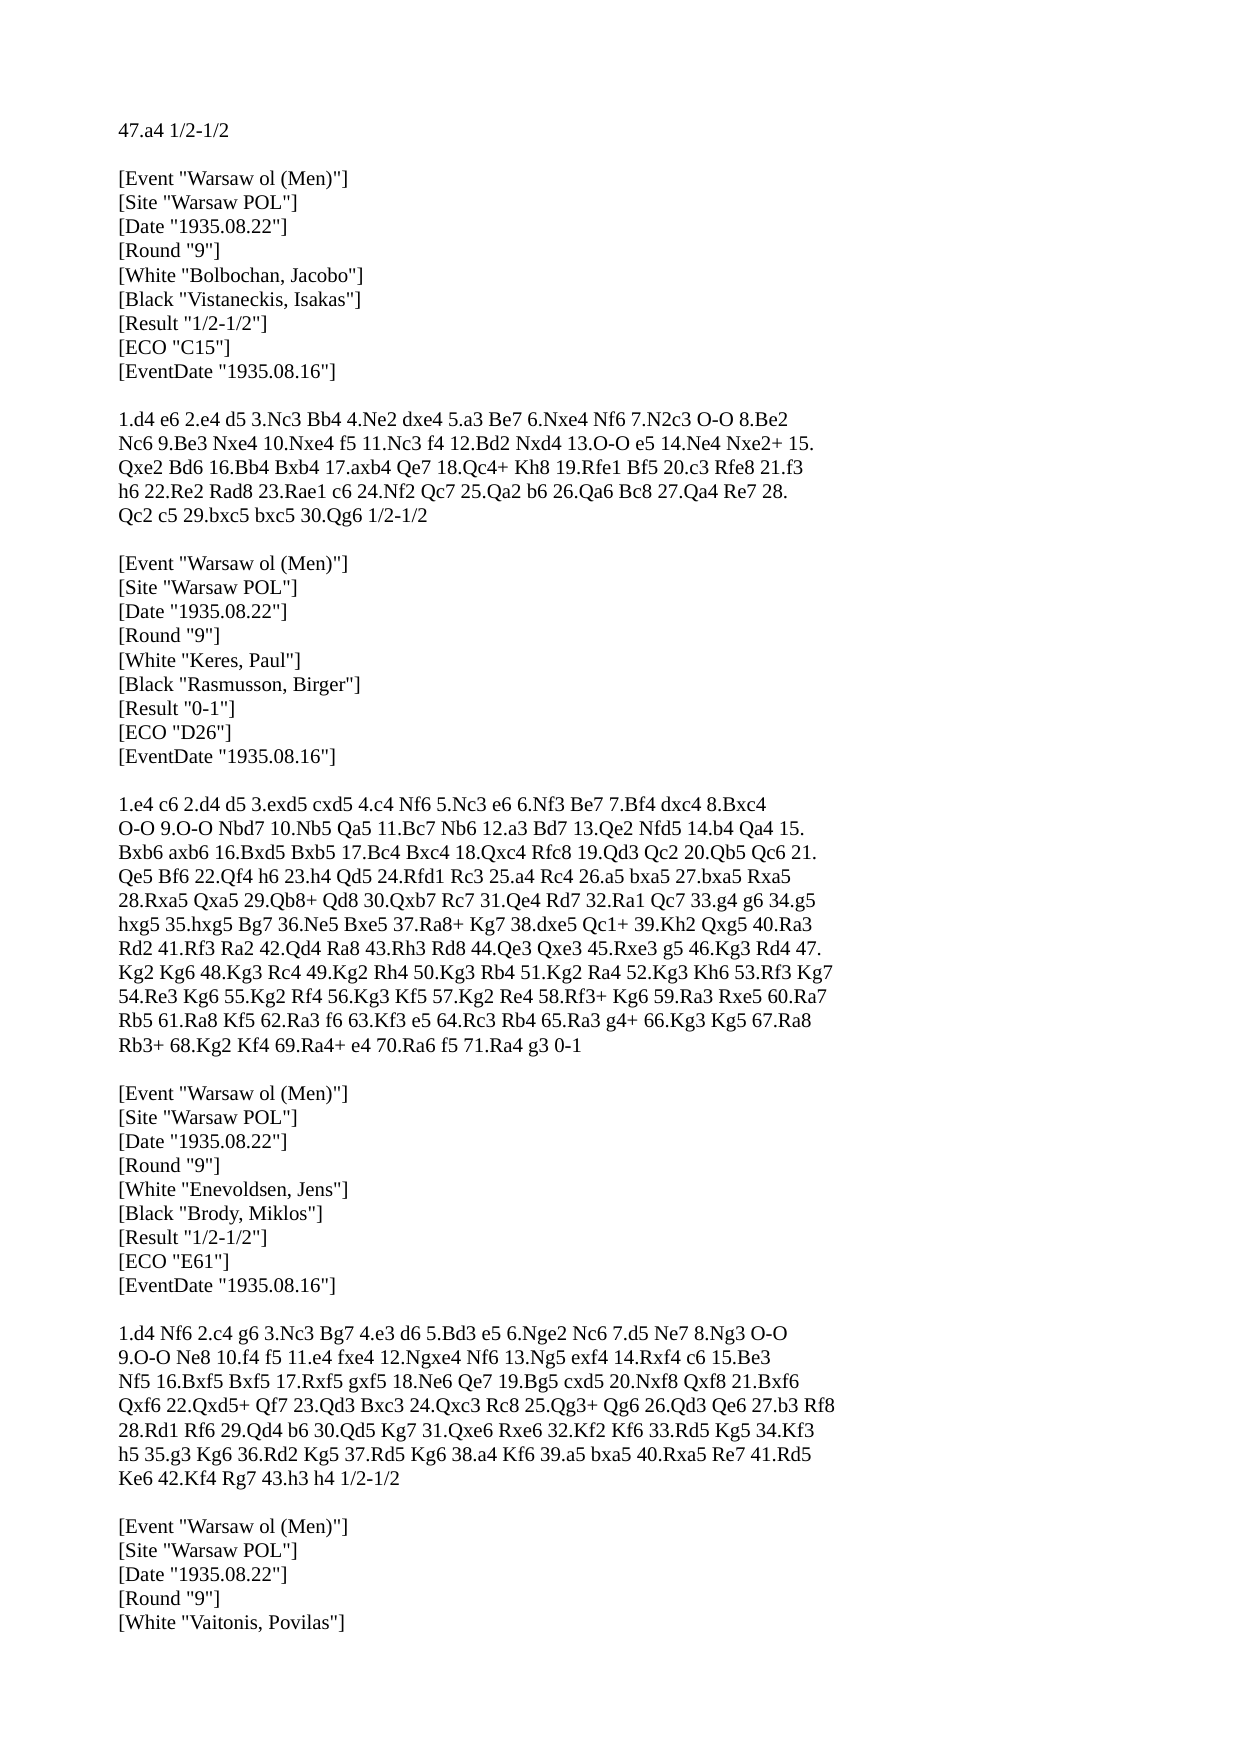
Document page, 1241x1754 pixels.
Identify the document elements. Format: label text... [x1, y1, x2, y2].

text [White "Bolbochan, Jacobo"] [118, 262, 1122, 287]
text [Event "Warsaw ol (Men)"] [118, 1514, 1122, 1538]
text 47.a4 1/2-1/2 [118, 118, 1122, 142]
text Rd2 41.Rf3 Ra2 42.Qd4 Ra8 43.Rh3 Rd8 44.Qe3 Qxe3 45.Rxe3 g5 46.Kg3 Rd4 47. [118, 936, 1122, 960]
text [Round "9"] [118, 1153, 1122, 1177]
text [White "Enevoldsen, Jens"] [118, 1177, 1122, 1201]
text [Date "1935.08.22"] [118, 1129, 1122, 1153]
text Qxe2 Bd6 16.Bb4 Bxb4 17.axb4 Qe7 18.Qc4+ Kh8 19.Rfe1 Bf5 20.c3 Rfe8 21.f3 [118, 455, 1122, 479]
text 9.O-O Ne8 10.f4 f5 11.e4 fxe4 12.Ngxe4 Nf6 13.Ng5 exf4 14.Rxf4 c6 15.Be3 [118, 1345, 1122, 1369]
text Rb5 61.Ra8 Kf5 62.Ra3 f6 63.Kf3 e5 64.Rc3 Rb4 65.Ra3 g4+ 66.Kg3 Kg5 67.Ra8 [118, 1008, 1122, 1032]
text [Event "Warsaw ol (Men)"] [118, 166, 1122, 190]
text [Black "Vistaneckis, Isakas"] [118, 287, 1122, 311]
text [White "Keres, Paul"] [118, 647, 1122, 672]
text Qxf6 22.Qxd5+ Qf7 23.Qd3 Bxc3 24.Qxc3 Rc8 25.Qg3+ Qg6 26.Qd3 Qe6 27.b3 Rf8 [118, 1393, 1122, 1417]
text 54.Re3 Kg6 55.Kg2 Rf4 56.Kg3 Kf5 57.Kg2 Re4 58.Rf3+ Kg6 59.Ra3 Rxe5 60.Ra7 [118, 984, 1122, 1008]
text [EventDate "1935.08.16"] [118, 744, 1122, 768]
text [ECO "E61"] [118, 1249, 1122, 1273]
text [Date "1935.08.22"] [118, 1562, 1122, 1586]
text [Site "Warsaw POL"] [118, 1538, 1122, 1562]
text [Site "Warsaw POL"] [118, 1105, 1122, 1129]
text O-O 9.O-O Nbd7 10.Nb5 Qa5 11.Bc7 Nb6 12.a3 Bd7 13.Qe2 Nfd5 14.b4 Qa4 15. [118, 816, 1122, 840]
text [Event "Warsaw ol (Men)"] [118, 551, 1122, 575]
text h5 35.g3 Kg6 36.Rd2 Kg5 37.Rd5 Kg6 38.a4 Kf6 39.a5 bxa5 40.Rxa5 Re7 41.Rd5 [118, 1442, 1122, 1466]
text h6 22.Re2 Rad8 23.Rae1 c6 24.Nf2 Qc7 25.Qa2 b6 26.Qa6 Bc8 27.Qa4 Re7 28. [118, 479, 1122, 503]
text 1.d4 Nf6 2.c4 g6 3.Nc3 Bg7 4.e3 d6 5.Bd3 e5 6.Nge2 Nc6 7.d5 Ne7 8.Ng3 O-O [118, 1321, 1122, 1345]
text Rb3+ 68.Kg2 Kf4 69.Ra4+ e4 70.Ra6 f5 71.Ra4 g3 0-1 [118, 1032, 1122, 1057]
text Qe5 Bf6 22.Qf4 h6 23.h4 Qd5 24.Rfd1 Rc3 25.a4 Rc4 26.a5 bxa5 27.bxa5 Rxa5 [118, 864, 1122, 888]
text [ECO "C15"] [118, 335, 1122, 359]
text [Result "1/2-1/2"] [118, 1225, 1122, 1249]
text Bxb6 axb6 16.Bxd5 Bxb5 17.Bc4 Bxc4 18.Qxc4 Rfc8 19.Qd3 Qc2 20.Qb5 Qc6 21. [118, 840, 1122, 864]
text [Event "Warsaw ol (Men)"] [118, 1081, 1122, 1105]
text [Round "9"] [118, 238, 1122, 262]
text Kg2 Kg6 48.Kg3 Rc4 49.Kg2 Rh4 50.Kg3 Rb4 51.Kg2 Ra4 52.Kg3 Kh6 53.Rf3 Kg7 [118, 960, 1122, 984]
text [Date "1935.08.22"] [118, 214, 1122, 238]
text hxg5 35.hxg5 Bg7 36.Ne5 Bxe5 37.Ra8+ Kg7 38.dxe5 Qc1+ 39.Kh2 Qxg5 40.Ra3 [118, 912, 1122, 936]
text [Black "Brody, Miklos"] [118, 1201, 1122, 1225]
text 1.e4 c6 2.d4 d5 3.exd5 cxd5 4.c4 Nf6 5.Nc3 e6 6.Nf3 Be7 7.Bf4 dxc4 8.Bxc4 [118, 792, 1122, 816]
text [EventDate "1935.08.16"] [118, 359, 1122, 383]
text 1.d4 e6 2.e4 d5 3.Nc3 Bb4 4.Ne2 dxe4 5.a3 Be7 6.Nxe4 Nf6 7.N2c3 O-O 8.Be2 [118, 407, 1122, 431]
text [Result "1/2-1/2"] [118, 311, 1122, 335]
text [Result "0-1"] [118, 696, 1122, 720]
text Qc2 c5 29.bxc5 bxc5 30.Qg6 1/2-1/2 [118, 503, 1122, 527]
text 28.Rxa5 Qxa5 29.Qb8+ Qd8 30.Qxb7 Rc7 31.Qe4 Rd7 32.Ra1 Qc7 33.g4 g6 34.g5 [118, 888, 1122, 912]
text [ECO "D26"] [118, 720, 1122, 744]
text [Black "Rasmusson, Birger"] [118, 672, 1122, 696]
text [EventDate "1935.08.16"] [118, 1273, 1122, 1297]
text [White "Vaitonis, Povilas"] [118, 1610, 1122, 1634]
text Nf5 16.Bxf5 Bxf5 17.Rxf5 gxf5 18.Ne6 Qe7 19.Bg5 cxd5 20.Nxf8 Qxf8 21.Bxf6 [118, 1369, 1122, 1393]
text [Date "1935.08.22"] [118, 599, 1122, 623]
text [Site "Warsaw POL"] [118, 190, 1122, 214]
text [Site "Warsaw POL"] [118, 575, 1122, 599]
text Nc6 9.Be3 Nxe4 10.Nxe4 f5 11.Nc3 f4 12.Bd2 Nxd4 13.O-O e5 14.Ne4 Nxe2+ 15. [118, 431, 1122, 455]
text [Round "9"] [118, 623, 1122, 647]
text [Round "9"] [118, 1586, 1122, 1610]
text Ke6 42.Kf4 Rg7 43.h3 h4 1/2-1/2 [118, 1466, 1122, 1490]
text 28.Rd1 Rf6 29.Qd4 b6 30.Qd5 Kg7 31.Qxe6 Rxe6 32.Kf2 Kf6 33.Rd5 Kg5 34.Kf3 [118, 1417, 1122, 1442]
